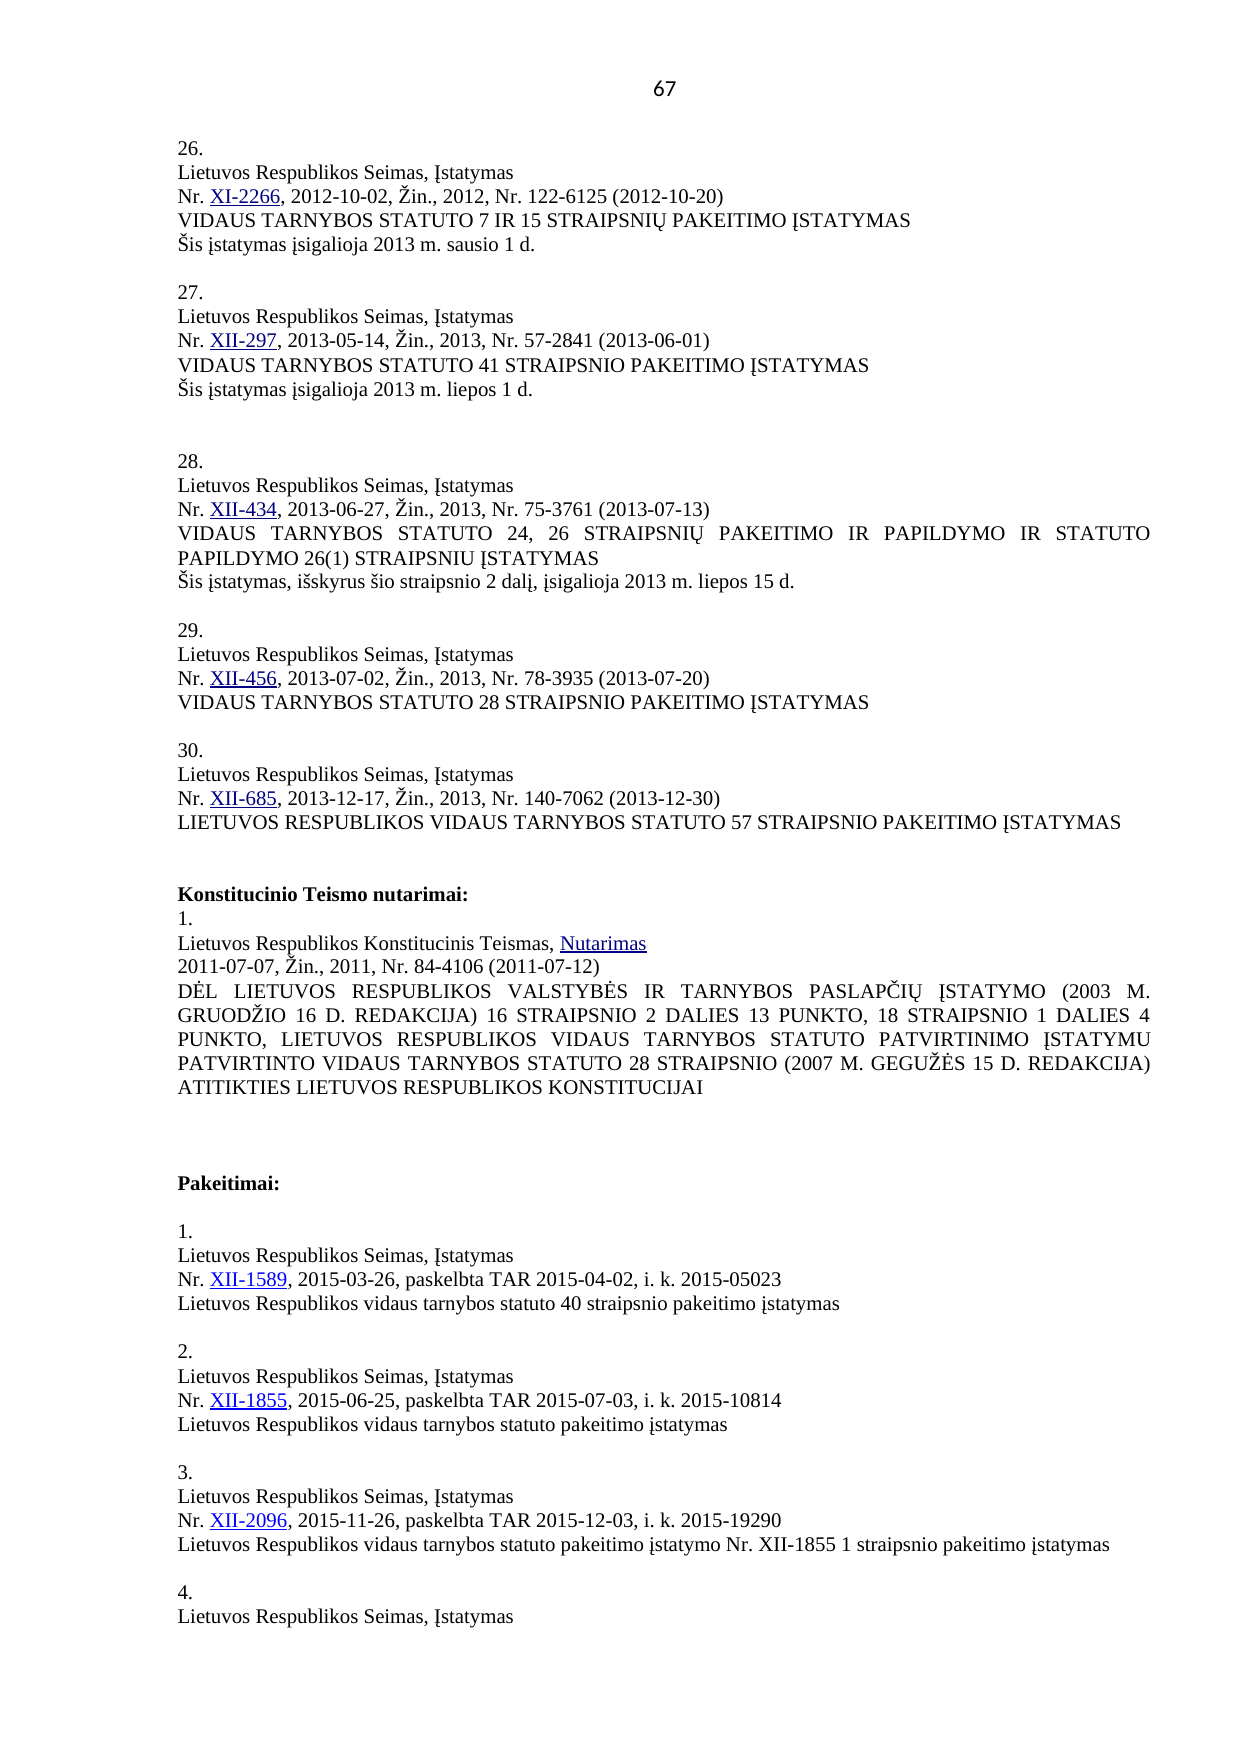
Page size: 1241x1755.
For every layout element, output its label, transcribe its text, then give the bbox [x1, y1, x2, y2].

text Lietuvos Respublikos vidaus tarnybos statuto pakeitimo įstatymas [177, 1412, 1152, 1436]
text Nr. XII-297, 2013-05-14, Žin., 2013, Nr. 57-2841 (2013-06-01) [177, 328, 1152, 352]
text 1. [177, 906, 1152, 930]
text Lietuvos Respublikos vidaus tarnybos statuto pakeitimo įstatymo Nr. XII-1855 1 straipsnio pakeitimo įstatymas [177, 1532, 1152, 1556]
text Šis įstatymas įsigalioja 2013 m. liepos 1 d. [177, 377, 1152, 401]
text 3. [177, 1460, 1152, 1484]
text 27. [177, 280, 1152, 304]
text Nr. XII-1589, 2015-03-26, paskelbta TAR 2015-04-02, i. k. 2015-05023 [177, 1267, 1152, 1291]
text DĖL LIETUVOS RESPUBLIKOS VALSTYBĖS IR TARNYBOS PASLAPČIŲ ĮSTATYMO (2003 M. GRUODŽIO 16 D. REDAKCIJA) 16 STRAIPSNIO 2 DALIES 13 PUNKTO, 18 STRAIPSNIO 1 DALIES 4 PUNKTO, LIETUVOS RESPUBLIKOS VIDAUS TARNYBOS STATUTO PATVIRTINIMO ĮSTATYMU PATVIRTINTO VIDAUS TARNYBOS STATUTO 28 STRAIPSNIO (2007 M. GEGUŽĖS 15 D. REDAKCIJA) ATITIKTIES LIETUVOS RESPUBLIKOS KONSTITUCIJAI [177, 978, 1152, 1099]
text VIDAUS TARNYBOS STATUTO 28 STRAIPSNIO PAKEITIMO ĮSTATYMAS [177, 690, 1152, 714]
text Nr. XI-2266, 2012-10-02, Žin., 2012, Nr. 122-6125 (2012-10-20) [177, 184, 1152, 208]
text Lietuvos Respublikos Seimas, Įstatymas [177, 1484, 1152, 1508]
text Lietuvos Respublikos Seimas, Įstatymas [177, 473, 1152, 497]
text Lietuvos Respublikos vidaus tarnybos statuto 40 straipsnio pakeitimo įstatymas [177, 1291, 1152, 1315]
text Nr. XII-456, 2013-07-02, Žin., 2013, Nr. 78-3935 (2013-07-20) [177, 666, 1152, 690]
text 2. [177, 1339, 1152, 1363]
text 1. [177, 1219, 1152, 1243]
text Nr. XII-434, 2013-06-27, Žin., 2013, Nr. 75-3761 (2013-07-13) [177, 497, 1152, 521]
text Lietuvos Respublikos Seimas, Įstatymas [177, 1243, 1152, 1267]
text LIETUVOS RESPUBLIKOS VIDAUS TARNYBOS STATUTO 57 STRAIPSNIO PAKEITIMO ĮSTATYMAS [177, 810, 1152, 834]
text Nr. XII-685, 2013-12-17, Žin., 2013, Nr. 140-7062 (2013-12-30) [177, 786, 1152, 810]
text Pakeitimai: [177, 1171, 1152, 1195]
text Šis įstatymas įsigalioja 2013 m. sausio 1 d. [177, 232, 1152, 256]
text VIDAUS TARNYBOS STATUTO 7 IR 15 STRAIPSNIŲ PAKEITIMO ĮSTATYMAS [177, 208, 1152, 232]
text Lietuvos Respublikos Seimas, Įstatymas [177, 1604, 1152, 1628]
text Nr. XII-1855, 2015-06-25, paskelbta TAR 2015-07-03, i. k. 2015-10814 [177, 1388, 1152, 1412]
text VIDAUS TARNYBOS STATUTO 24, 26 STRAIPSNIŲ PAKEITIMO IR PAPILDYMO IR STATUTO PAPILDYMO 26(1) STRAIPSNIU ĮSTATYMAS [177, 521, 1152, 569]
text Nr. XII-2096, 2015-11-26, paskelbta TAR 2015-12-03, i. k. 2015-19290 [177, 1508, 1152, 1532]
text Šis įstatymas, išskyrus šio straipsnio 2 dalį, įsigalioja 2013 m. liepos 15 d. [177, 569, 1152, 593]
text 30. [177, 738, 1152, 762]
text 28. [177, 449, 1152, 473]
text Lietuvos Respublikos Seimas, Įstatymas [177, 304, 1152, 328]
text Konstitucinio Teismo nutarimai: [177, 882, 1152, 906]
text 26. [177, 136, 1152, 160]
text 4. [177, 1580, 1152, 1604]
text Lietuvos Respublikos Seimas, Įstatymas [177, 160, 1152, 184]
text Lietuvos Respublikos Seimas, Įstatymas [177, 762, 1152, 786]
text 2011-07-07, Žin., 2011, Nr. 84-4106 (2011-07-12) [177, 954, 1152, 978]
text 29. [177, 618, 1152, 642]
text Lietuvos Respublikos Seimas, Įstatymas [177, 1363, 1152, 1388]
text Lietuvos Respublikos Seimas, Įstatymas [177, 642, 1152, 666]
text Lietuvos Respublikos Konstitucinis Teismas, Nutarimas [177, 930, 1152, 954]
text VIDAUS TARNYBOS STATUTO 41 STRAIPSNIO PAKEITIMO ĮSTATYMAS [177, 352, 1152, 377]
